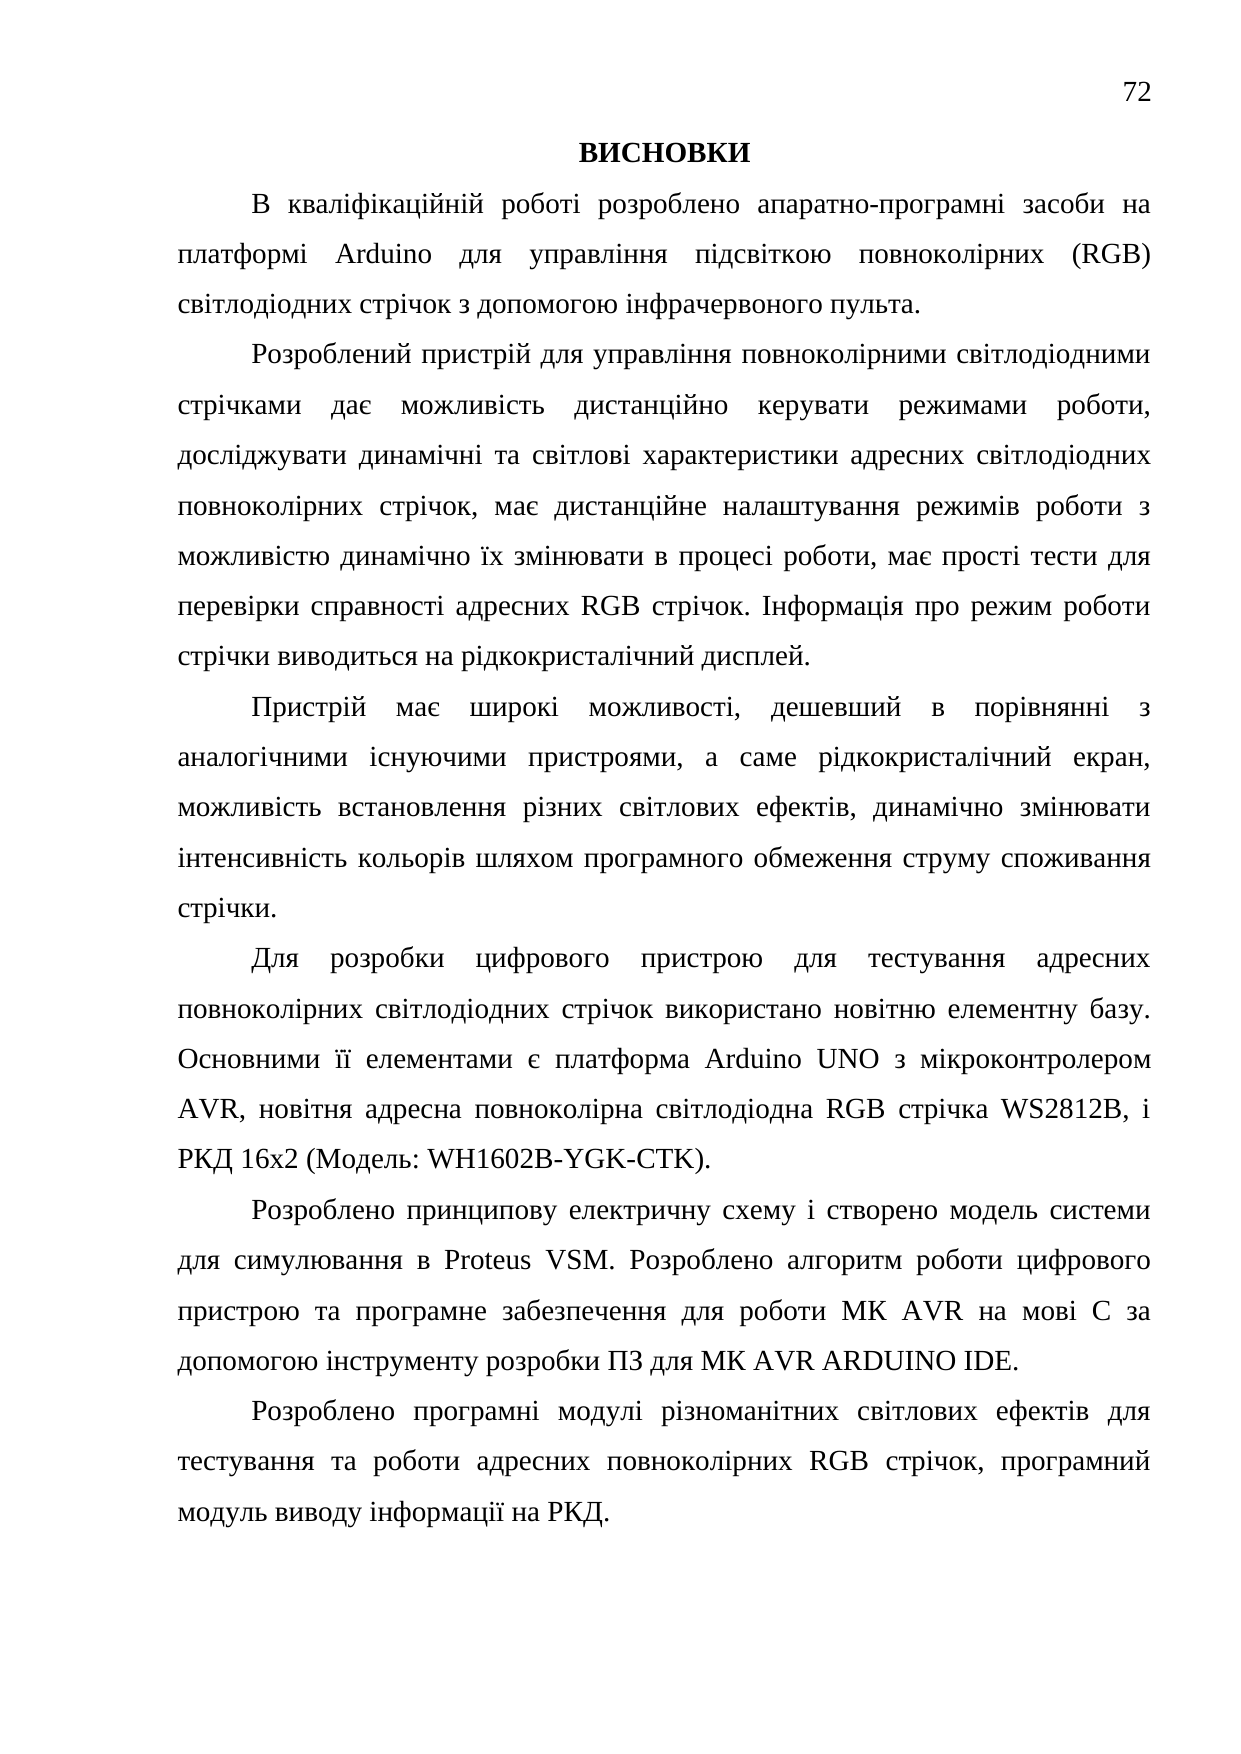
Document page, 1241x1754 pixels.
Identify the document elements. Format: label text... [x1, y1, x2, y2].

text В кваліфікаційній роботі розроблено апаратно-програмні засоби на платформі Arduino для управління підсвіткою повноколірних (RGB) світлодіодних стрічок з допомогою інфрачервоного пульта. [177, 186, 1152, 320]
text Розроблений пристрій для управління повноколірними світлодіодними стрічками дає можливість дистанційно керувати режимами роботи, досліджувати динамічні та світлові характеристики адресних світлодіодних повноколірних стрічок, має дистанційне налаштування режимів роботи з можливістю динамічно їх змінювати в процесі роботи, має прості тести для перевірки справності адресних RGB стрічок. Інформація про режим роботи стрічки виводиться на рідкокристалічний дисплей. [177, 337, 1152, 672]
text Розроблено програмні модулі різноманітних світлових ефектів для тестування та роботи адресних повноколірних RGB стрічок, програмний модуль виводу інформації на РКД. [177, 1393, 1152, 1527]
text Пристрій має широкі можливості, дешевший в порівнянні з аналогічними існуючими пристроями, а саме рідкокристалічний екран, можливість встановлення різних світлових ефектів, динамічно змінювати інтенсивність кольорів шляхом програмного обмеження струму споживання стрічки. [177, 689, 1152, 924]
subtitle Висновки [177, 135, 1152, 169]
text Розроблено принципову електричну схему і створено модель системи для симулювання в Proteus VSM. Розроблено алгоритм роботи цифрового пристрою та програмне забезпечення для роботи МК AVR на мові C за допомогою інструменту розробки ПЗ для МК AVR ARDUINO IDE. [177, 1192, 1152, 1376]
text Для розробки цифрового пристрою для тестування адресних повноколірних світлодіодних стрічок використано новітню елементну базу. Основними її елементами є платформа Arduino UNO з мікроконтролером AVR, новітня адресна повноколірна світлодіодна RGB стрічка WS2812B, і РКД 16x2 (Модель: WH1602B-YGK-CTK). [177, 940, 1152, 1175]
